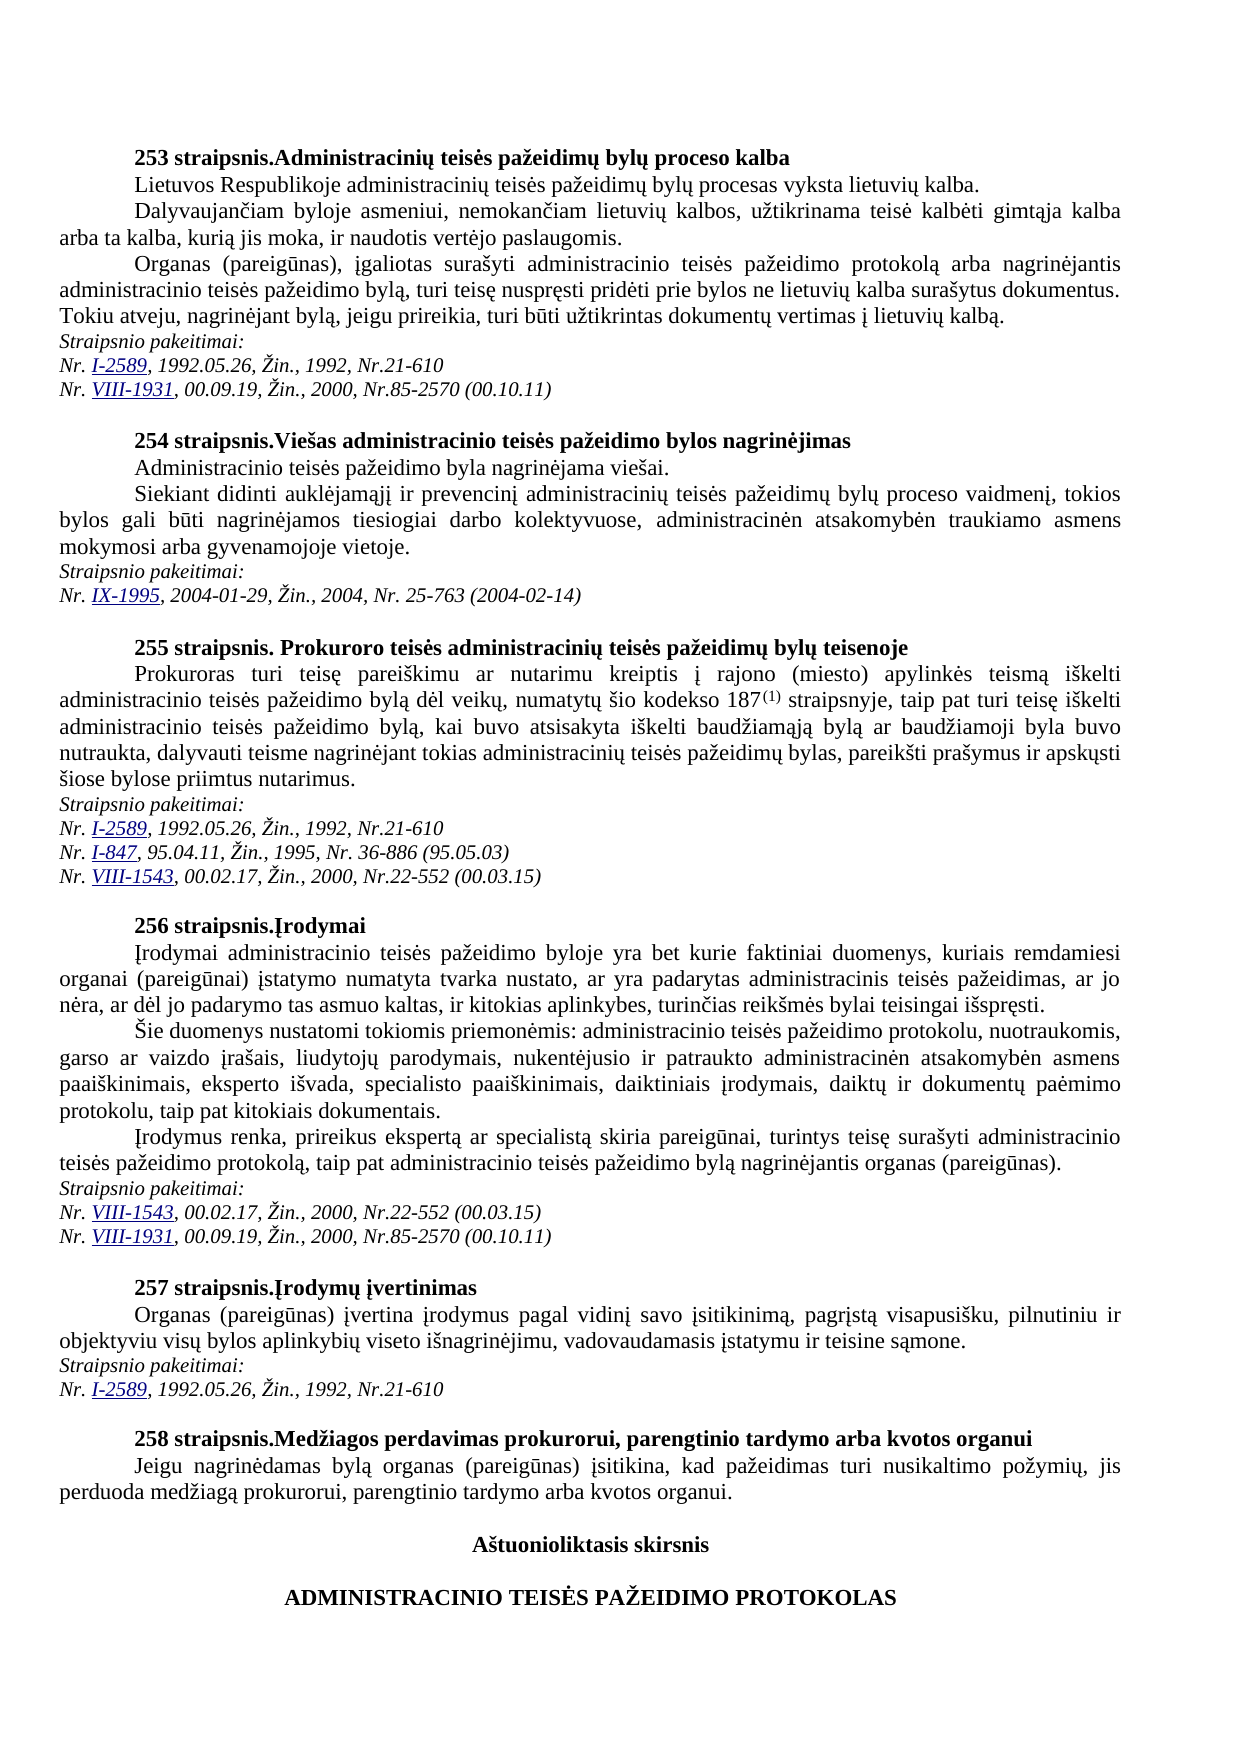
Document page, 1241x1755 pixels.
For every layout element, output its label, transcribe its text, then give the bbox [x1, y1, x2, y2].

text Nr. VIII-1931, 00.09.19, Žin., 2000, Nr.85-2570 (00.10.11) [59, 377, 1122, 401]
text Prokuroras turi teisę pareiškimu ar nutarimu kreiptis į rajono (miesto) apylinkės teismą iškelti administracinio teisės pažeidimo bylą dėl veikų, numatytų šio kodekso 187(1) straipsnyje, taip pat turi teisę iškelti administracinio teisės pažeidimo bylą, kai buvo atsisakyta iškelti baudžiamąją bylą ar baudžiamoji byla buvo nutraukta, dalyvauti teisme nagrinėjant tokias administracinių teisės pažeidimų bylas, pareikšti prašymus ir apskųsti šiose bylose priimtus nutarimus. [59, 660, 1122, 792]
text Nr. VIII-1543, 00.02.17, Žin., 2000, Nr.22-552 (00.03.15) [59, 864, 1122, 888]
text Organas (pareigūnas) įvertina įrodymus pagal vidinį savo įsitikinimą, pagrįstą visapusišku, pilnutiniu ir objektyviu visų bylos aplinkybių viseto išnagrinėjimu, vadovaudamasis įstatymu ir teisine sąmone. [59, 1301, 1122, 1353]
text Siekiant didinti auklėjamąjį ir prevencinį administracinių teisės pažeidimų bylų proceso vaidmenį, tokios bylos gali būti nagrinėjamos tiesiogiai darbo kolektyvuose, administracinėn atsakomybėn traukiamo asmens mokymosi arba gyvenamojoje vietoje. [59, 480, 1122, 559]
text Straipsnio pakeitimai: [59, 559, 1122, 583]
text Nr. I-2589, 1992.05.26, Žin., 1992, Nr.21-610 [59, 353, 1122, 377]
text Straipsnio pakeitimai: [59, 1353, 1122, 1377]
text 255 straipsnis. Prokuroro teisės administracinių teisės pažeidimų bylų teisenoje [134, 634, 1122, 660]
text Straipsnio pakeitimai: [59, 329, 1122, 353]
text Įrodymus renka, prireikus ekspertą ar specialistą skiria pareigūnai, turintys teisę surašyti administracinio teisės pažeidimo protokolą, taip pat administracinio teisės pažeidimo bylą nagrinėjantis organas (pareigūnas). [59, 1123, 1122, 1176]
text Nr. IX-1995, 2004-01-29, Žin., 2004, Nr. 25-763 (2004-02-14) [59, 583, 1122, 607]
text ADMINISTRACINIO TEISĖS PAŽEIDIMO PROTOKOLAS [59, 1584, 1122, 1610]
text Šie duomenys nustatomi tokiomis priemonėmis: administracinio teisės pažeidimo protokolu, nuotraukomis, garso ar vaizdo įrašais, liudytojų parodymais, nukentėjusio ir patraukto administracinėn atsakomybėn asmens paaiškinimais, eksperto išvada, specialisto paaiškinimais, daiktiniais įrodymais, daiktų ir dokumentų paėmimo protokolu, taip pat kitokiais dokumentais. [59, 1018, 1122, 1123]
text Nr. VIII-1931, 00.09.19, Žin., 2000, Nr.85-2570 (00.10.11) [59, 1224, 1122, 1248]
text Nr. I-847, 95.04.11, Žin., 1995, Nr. 36-886 (95.05.03) [59, 840, 1122, 864]
text Administracinio teisės pažeidimo byla nagrinėjama viešai. [59, 454, 1122, 480]
text 254 straipsnis.Viešas administracinio teisės pažeidimo bylos nagrinėjimas [59, 427, 1122, 454]
text Nr. I-2589, 1992.05.26, Žin., 1992, Nr.21-610 [59, 1377, 1122, 1401]
text 257 straipsnis.Įrodymų įvertinimas [59, 1274, 1122, 1301]
text 253 straipsnis.Administracinių teisės pažeidimų bylų proceso kalba [59, 144, 1122, 171]
text Aštuonioliktasis skirsnis [59, 1531, 1122, 1557]
text Straipsnio pakeitimai: [59, 1176, 1122, 1200]
text Nr. VIII-1543, 00.02.17, Žin., 2000, Nr.22-552 (00.03.15) [59, 1200, 1122, 1224]
text Jeigu nagrinėdamas bylą organas (pareigūnas) įsitikina, kad pažeidimas turi nusikaltimo požymių, jis perduoda medžiagą prokurorui, parengtinio tardymo arba kvotos organui. [59, 1452, 1122, 1504]
text 258 straipsnis.Medžiagos perdavimas prokurorui, parengtinio tardymo arba kvotos organui [59, 1426, 1122, 1452]
text Straipsnio pakeitimai: [59, 792, 1122, 816]
text Dalyvaujančiam byloje asmeniui, nemokančiam lietuvių kalbos, užtikrinama teisė kalbėti gimtąja kalba arba ta kalba, kurią jis moka, ir naudotis vertėjo paslaugomis. [59, 197, 1122, 250]
text 256 straipsnis.Įrodymai [59, 912, 1122, 938]
text Lietuvos Respublikoje administracinių teisės pažeidimų bylų procesas vyksta lietuvių kalba. [59, 171, 1122, 197]
text Įrodymai administracinio teisės pažeidimo byloje yra bet kurie faktiniai duomenys, kuriais remdamiesi organai (pareigūnai) įstatymo numatyta tvarka nustato, ar yra padarytas administracinis teisės pažeidimas, ar jo nėra, ar dėl jo padarymo tas asmuo kaltas, ir kitokias aplinkybes, turinčias reikšmės bylai teisingai išspręsti. [59, 938, 1122, 1018]
text Nr. I-2589, 1992.05.26, Žin., 1992, Nr.21-610 [59, 816, 1122, 840]
text Organas (pareigūnas), įgaliotas surašyti administracinio teisės pažeidimo protokolą arba nagrinėjantis administracinio teisės pažeidimo bylą, turi teisę nuspręsti pridėti prie bylos ne lietuvių kalba surašytus dokumentus. Tokiu atveju, nagrinėjant bylą, jeigu prireikia, turi būti užtikrintas dokumentų vertimas į lietuvių kalbą. [59, 250, 1122, 329]
